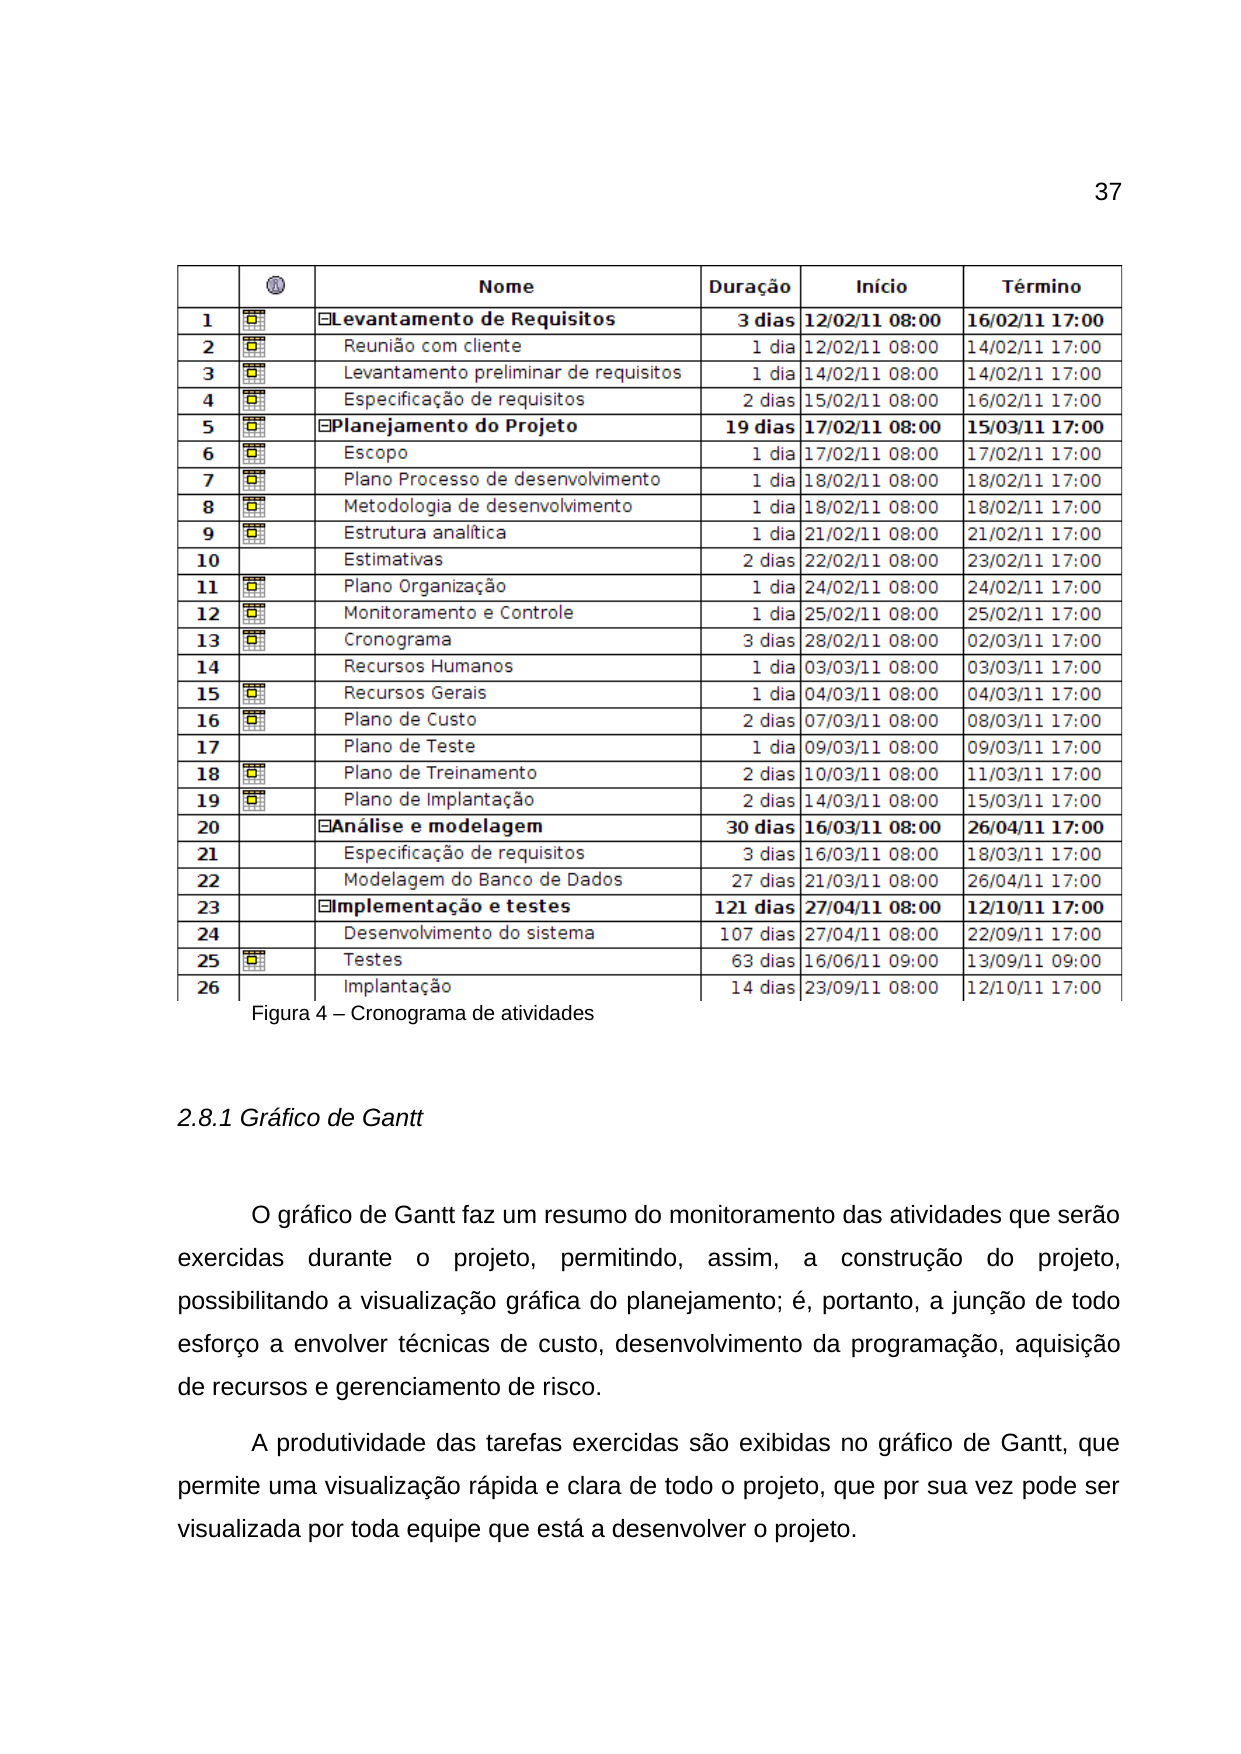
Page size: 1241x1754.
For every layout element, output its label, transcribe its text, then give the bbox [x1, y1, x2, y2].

picture [177, 265, 1123, 1001]
text Figura 4 – Cronograma de atividades [177, 1001, 1122, 1024]
subtitle 2.8.1 Gráfico de Gantt [177, 1103, 1122, 1132]
text A produtividade das tarefas exercidas são exibidas no gráfico de Gantt, que permite uma visualização rápida e clara de todo o projeto, que por sua vez pode ser visualizada por toda equipe que está a desenvolver o projeto. [177, 1428, 1122, 1543]
text O gráfico de Gantt faz um resumo do monitoramento das atividades que serão exercidas durante o projeto, permitindo, assim, a construção do projeto, possibilitando a visualização gráfica do planejamento; é, portanto, a junção de todo esforço a envolver técnicas de custo, desenvolvimento da programação, aquisição de recursos e gerenciamento de risco. [177, 1200, 1122, 1401]
